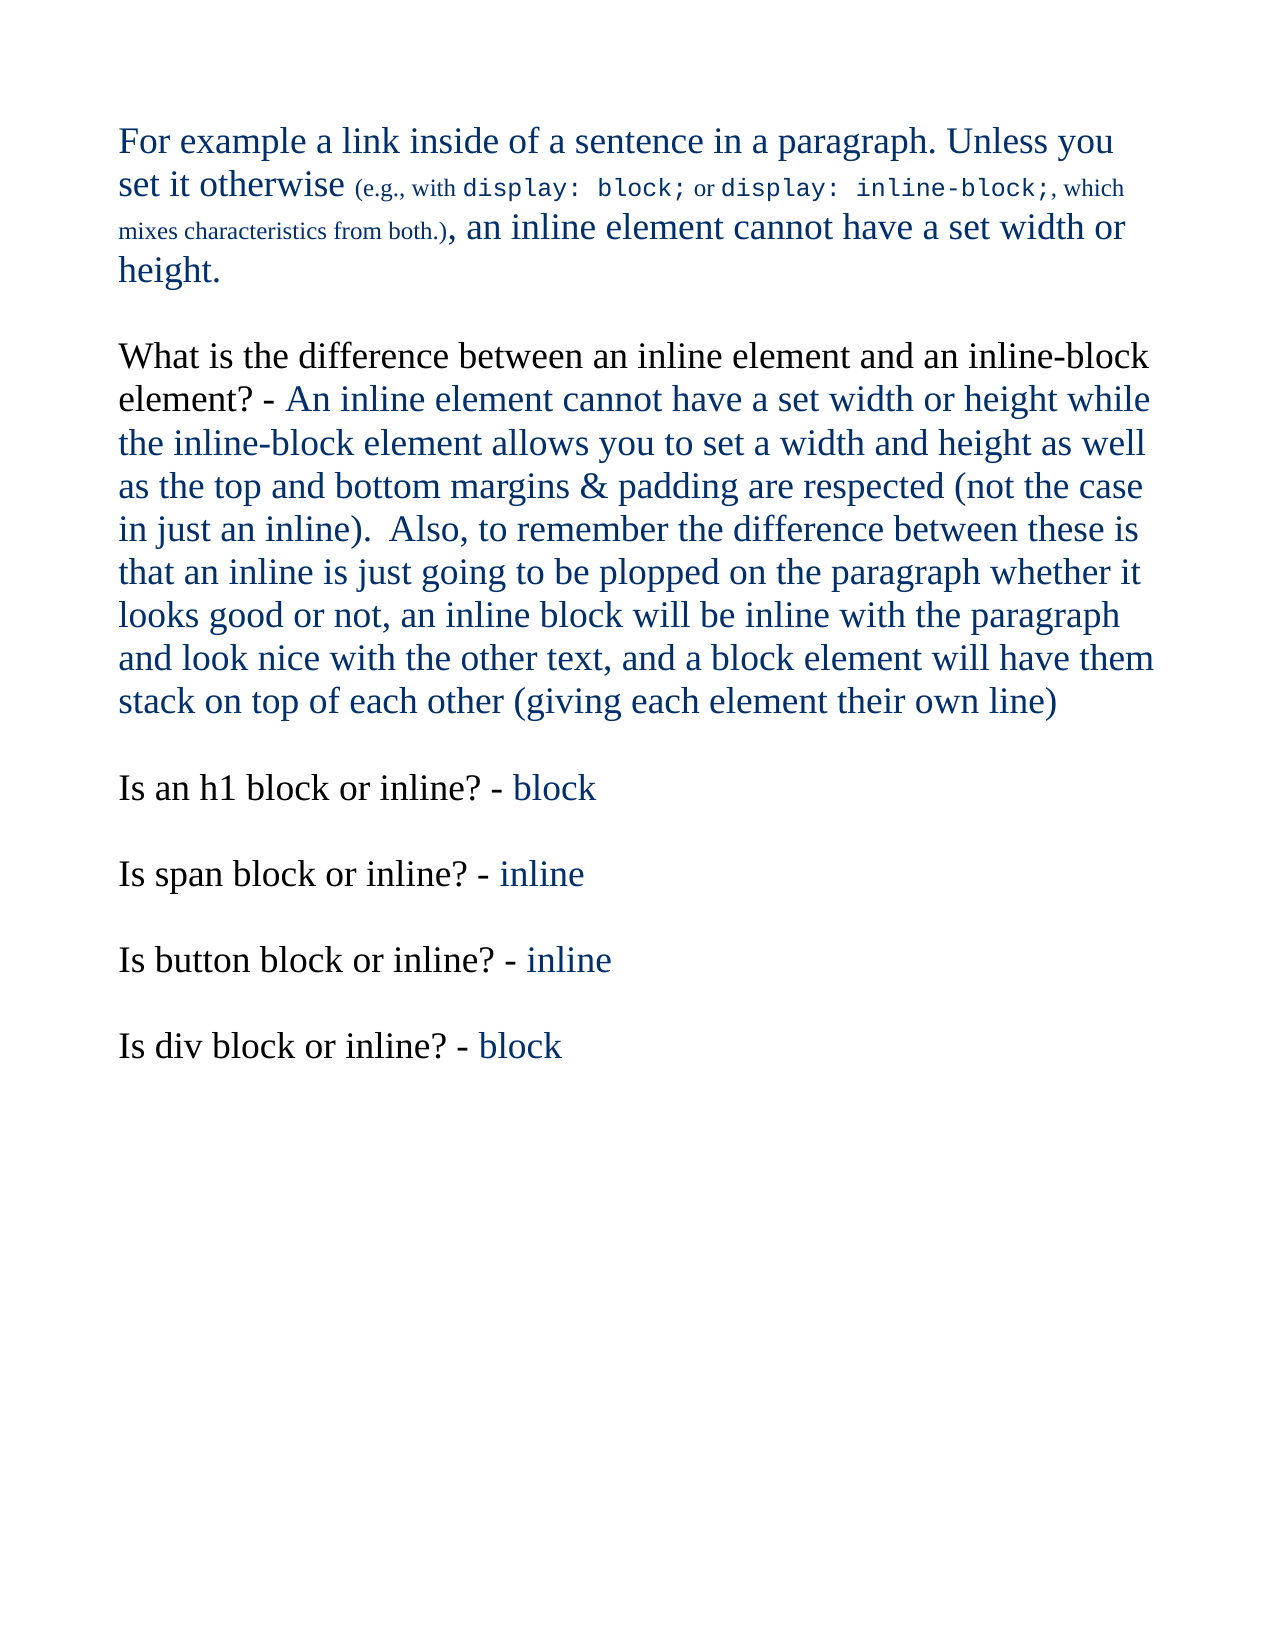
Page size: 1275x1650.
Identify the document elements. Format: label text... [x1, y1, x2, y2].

text For example a link inside of a sentence in a paragraph. Unless you set it otherwise (e.g., with display: block; or display: inline-block;, which mixes characteristics from both.), an inline element cannot have a set width or height. [118, 118, 1157, 291]
text Is div block or inline? - block [118, 1024, 1157, 1067]
text Is an h1 block or inline? - block [118, 765, 1157, 808]
text Is span block or inline? - inline [118, 851, 1157, 894]
text Is button block or inline? - inline [118, 937, 1157, 981]
text What is the difference between an inline element and an inline-block element? - An inline element cannot have a set width or height while the inline-block element allows you to set a width and height as well as the top and bottom margins & padding are respected (not the case in just an inline). Also, to remember the difference between these is that an inline is just going to be plopped on the paragraph whether it looks good or not, an inline block will be inline with the paragraph and look nice with the other text, and a block element will have them stack on top of each other (giving each element their own line) [118, 334, 1157, 722]
